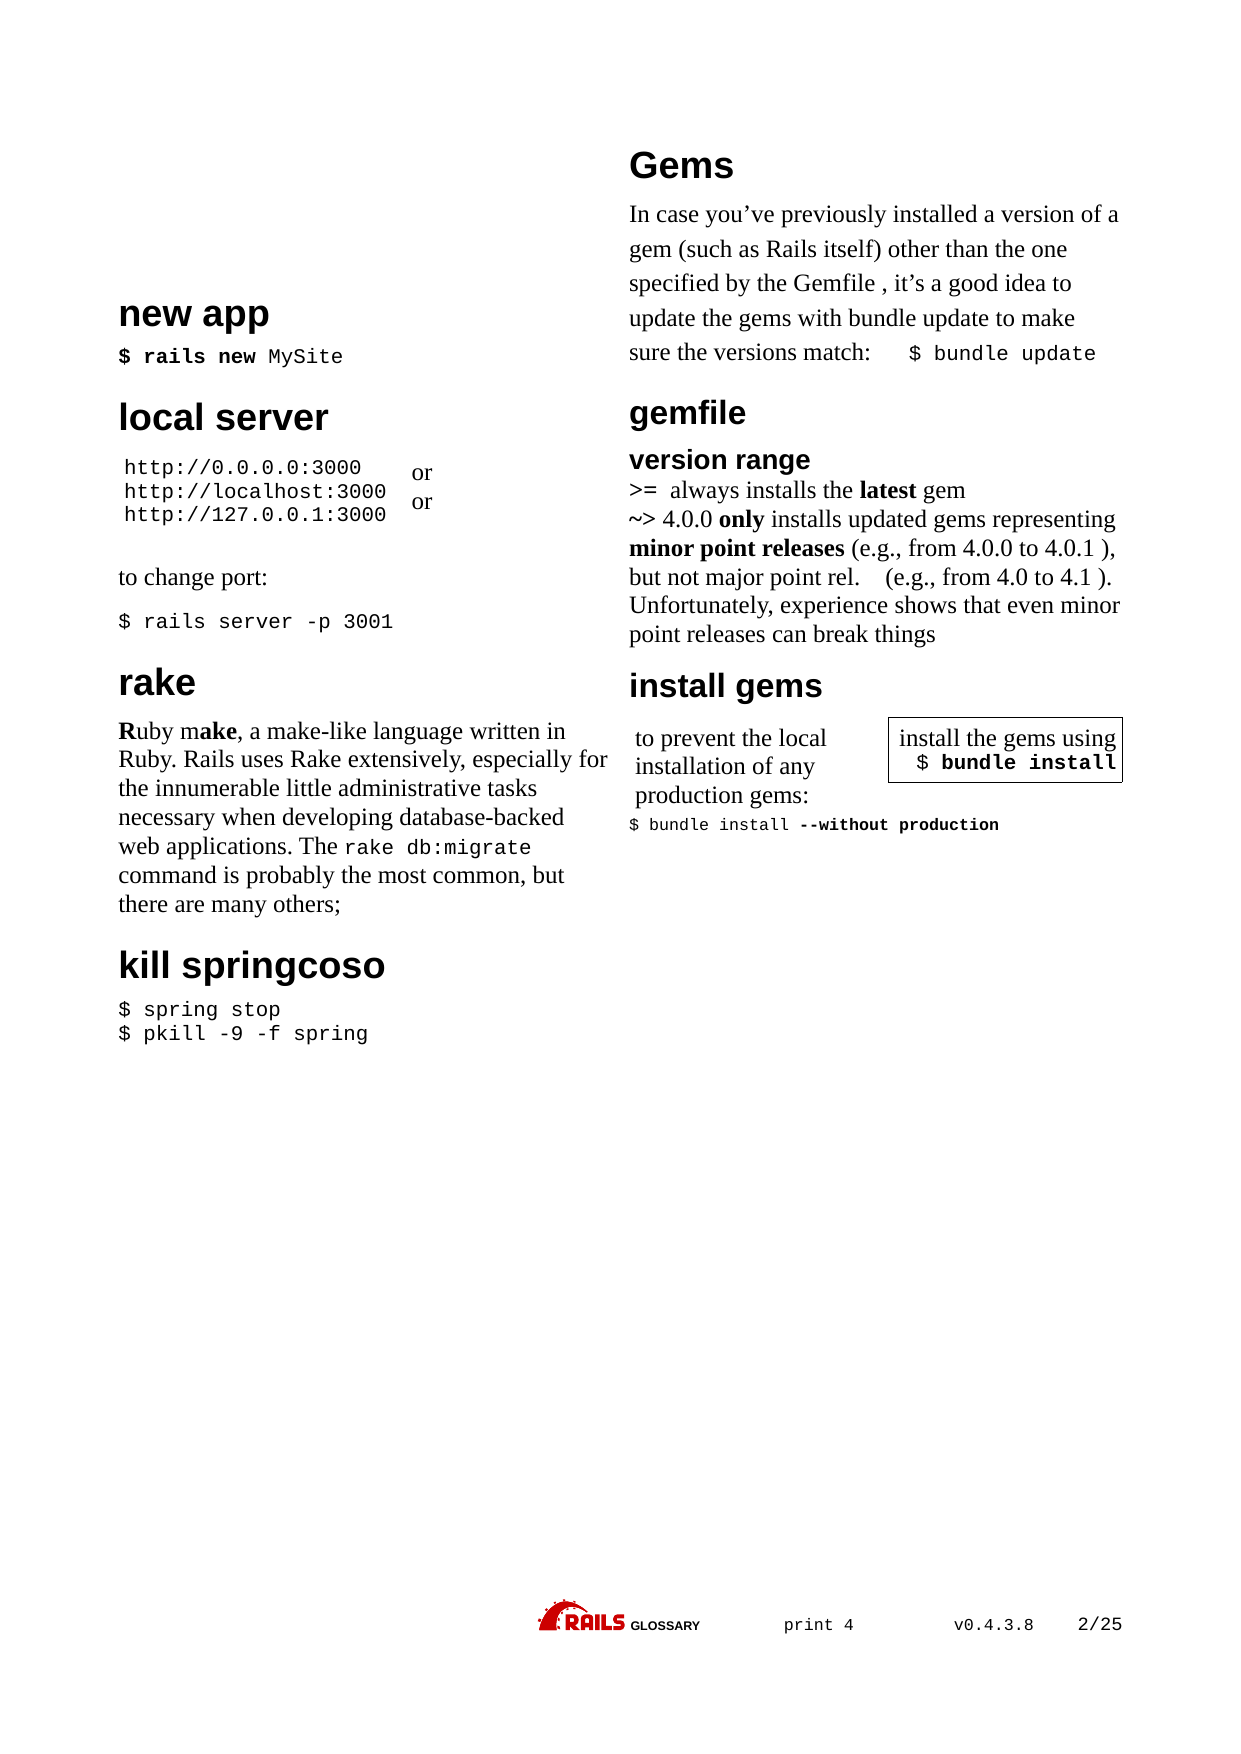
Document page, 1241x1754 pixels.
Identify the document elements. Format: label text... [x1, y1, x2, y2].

text $ rails server -p 3001 [118, 611, 611, 635]
text $ pkill -9 -f spring [118, 1023, 611, 1046]
subtitle install gems [629, 666, 1122, 704]
text ~> 4.0.0 only installs updated gems representing minor point releases (e.g., from 4.0.0 to 4.0.1 ), but not major point rel. (e.g., from 4.0 to 4.1 ). Unfortunately, experience shows that even minor point releases can break things [629, 504, 1122, 648]
table_header install the gems using $ bundle install [889, 718, 1122, 782]
table_cell [889, 783, 1122, 817]
subtitle gemfile [629, 393, 1122, 432]
text $ spring stop [118, 999, 611, 1023]
text Ruby make, a make-like language written in Ruby. Rails uses Rake extensively, especially for the innumerable little administrative tasks necessary when developing database-backed web applications. The rake db:migrate command is probably the most common, but there are many others; [118, 716, 611, 918]
table_header to prevent the local installation of any production gems: [629, 717, 888, 817]
subtitle Gems [629, 143, 1122, 187]
text >= always installs the latest gem [629, 476, 1122, 504]
text to change port: [118, 562, 611, 591]
text In case you’ve previously installed a version of a gem (such as Rails itself) other than the one specified by the Gemfile , it’s a good idea to update the gems with bundle update to make sure the versions match: $ bundle update [629, 199, 1122, 367]
subtitle version range [629, 444, 1122, 476]
subtitle local server [118, 395, 611, 439]
text $ bundle install --without production [629, 817, 1122, 836]
text $ rails new MySite [118, 346, 611, 370]
subtitle kill springcoso [118, 943, 611, 987]
table_header or or [406, 451, 611, 534]
table_header http://0.0.0.0:3000 http://localhost:3000 http://127.0.0.1:3000 [118, 451, 406, 534]
subtitle rake [118, 660, 611, 703]
subtitle new app [118, 290, 611, 334]
